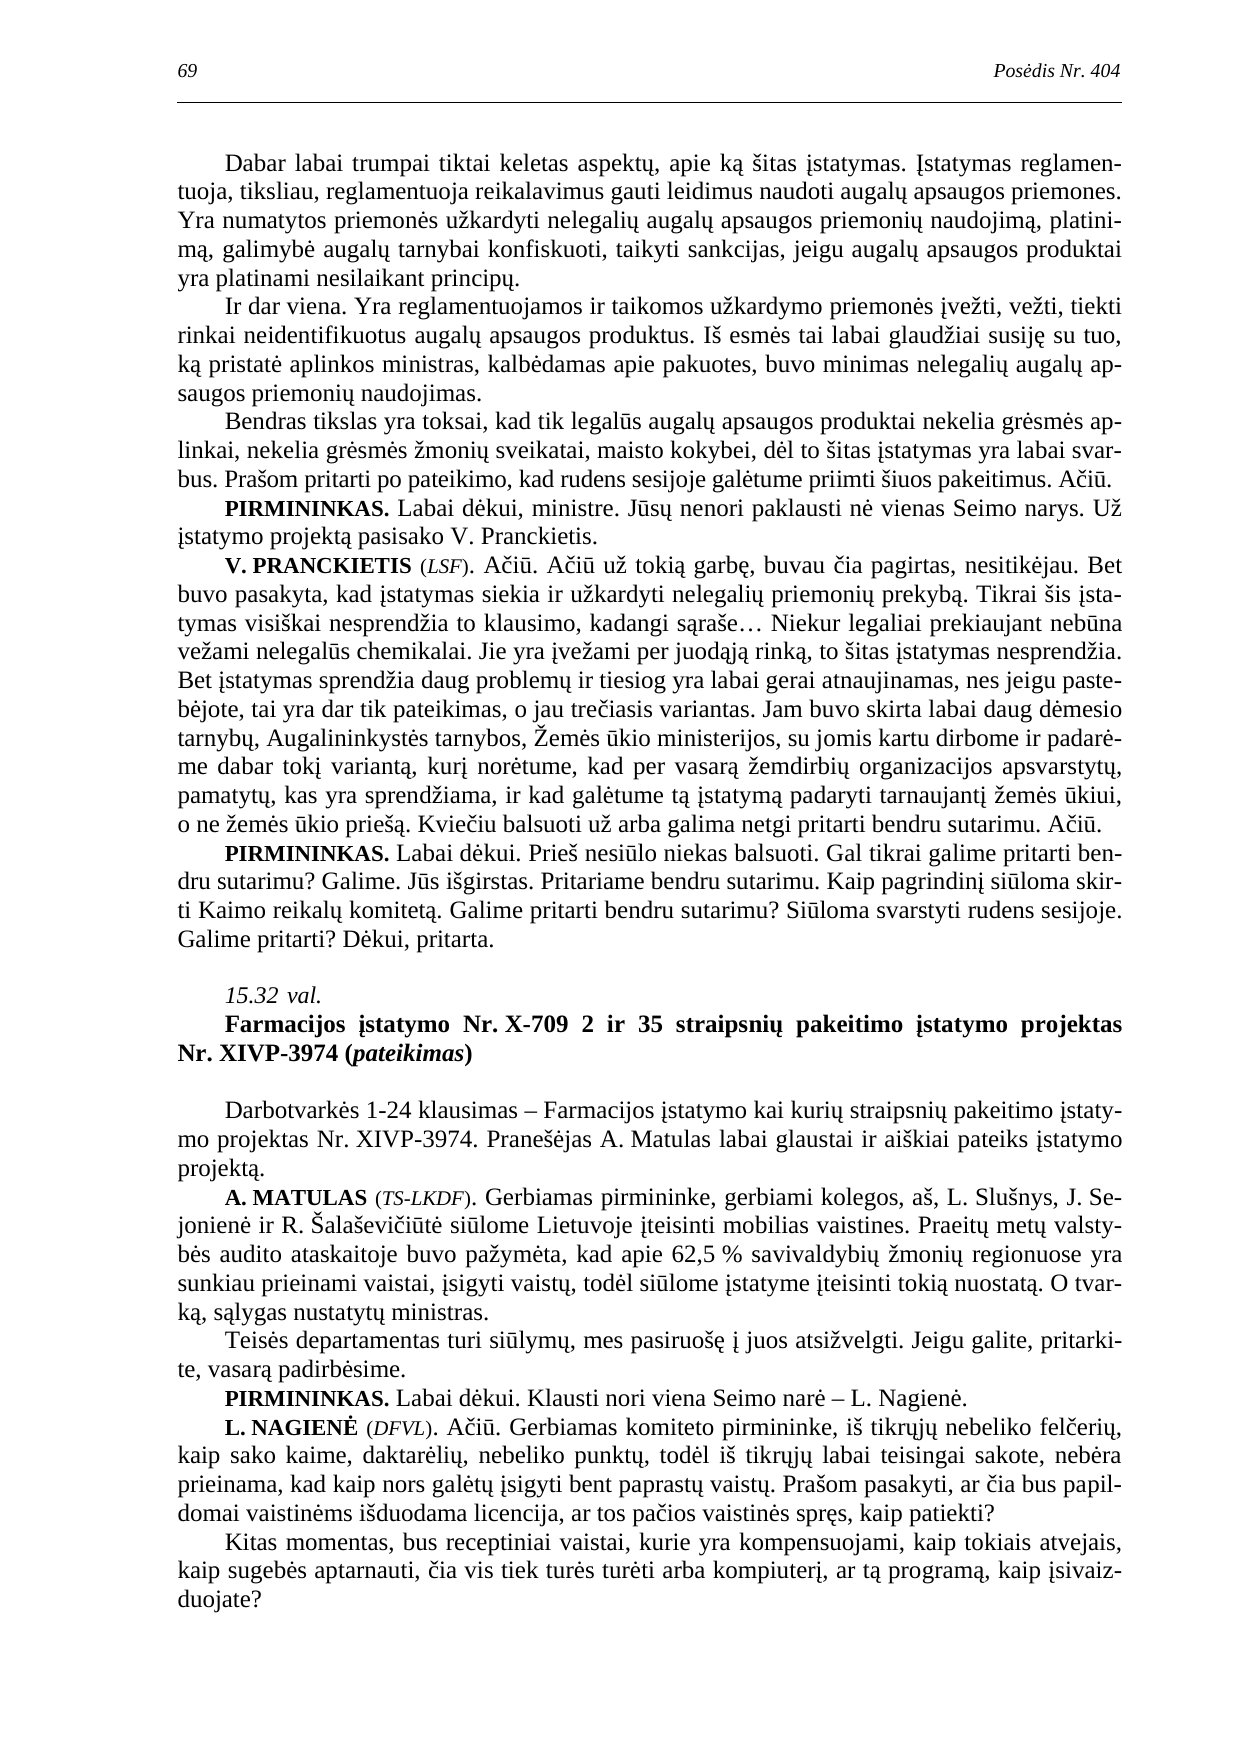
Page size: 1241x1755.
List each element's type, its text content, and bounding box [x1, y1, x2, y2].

text V. PRANCKIETIS (LSF). Ačiū. Ačiū už to­kią gar­bę, bu­vau čia pa­gir­tas, ne­si­ti­kė­jau. Bet bu­vo pa­sa­ky­ta, kad įsta­ty­mas sie­kia ir už­kar­dy­ti ne­le­ga­lių prie­mo­nių pre­ky­bą. Tik­rai šis įsta­ty­mas vi­siš­kai ne­spren­džia to klau­si­mo, ka­dan­gi są­ra­še… Nie­kur le­ga­liai pre­kiau­jant ne­bū­na ve­ža­mi ne­le­ga­lūs che­mi­ka­lai. Jie yra įve­ža­mi per juo­dą­ją rin­ką, to ši­tas įsta­ty­mas ne­spren­džia. Bet įsta­ty­mas spren­džia daug pro­ble­mų ir tie­siog yra la­bai ge­rai at­nau­ji­na­mas, nes jei­gu pa­ste­bė­jo­te, tai yra dar tik pa­tei­ki­mas, o jau tre­čia­sis va­rian­tas. Jam bu­vo skir­ta la­bai daug dė­me­sio tar­ny­bų, Au­ga­li­nin­kys­tės tar­ny­bos, Že­mės ūkio mi­nis­te­ri­jos, su jo­mis kar­tu dir­bo­me ir pa­da­rė­me da­bar to­kį va­rian­tą, ku­rį no­rė­tu­me, kad per va­sa­rą žem­dir­bių or­ga­ni­za­ci­jos ap­svars­ty­tų, pa­ma­ty­tų, kas yra spren­džia­ma, ir kad ga­lė­tu­me tą įsta­ty­mą pa­da­ry­ti tar­nau­jan­tį že­mės ūkiui, o ne že­mės ūkio prie­šą. Kvie­čiu bal­suo­ti už ar­ba ga­li­ma net­gi pri­tar­ti ben­dru su­ta­ri­mu. Ačiū. [177, 550, 1122, 838]
text Ben­dras tiks­las yra tok­sai, kad tik le­ga­lūs au­ga­lų ap­sau­gos pro­duk­tai ne­ke­lia grės­mės ap­lin­kai, ne­ke­lia grės­mės žmo­nių svei­ka­tai, mais­to ko­ky­bei, dėl to ši­tas įsta­ty­mas yra la­bai svar­bus. Pra­šom pri­tar­ti po pa­tei­ki­mo, kad ru­dens se­si­jo­je ga­lė­tu­me pri­im­ti šiuos pa­kei­ti­mus. Ačiū. [177, 406, 1122, 493]
text L. NAGIENĖ (DFVL). Ačiū. Ger­bia­mas ko­mi­te­to pir­mi­nin­ke, iš tik­rų­jų ne­be­li­ko fel­če­rių, kaip sa­ko kai­me, dak­ta­rė­lių, ne­be­li­ko punk­tų, to­dėl iš tik­rų­jų la­bai tei­sin­gai sa­ko­te, ne­bė­ra pri­ei­na­ma, kad kaip nors ga­lė­tų įsi­gy­ti bent pa­pras­tų vais­tų. Pra­šom pa­sa­ky­ti, ar čia bus pa­pil­do­mai vais­ti­nėms iš­duo­da­ma li­cen­ci­ja, ar tos pa­čios vais­ti­nės spręs, kaip pa­tiek­ti? [177, 1412, 1122, 1527]
text PIRMININKAS. La­bai dė­kui. Prieš ne­siū­lo nie­kas bal­suo­ti. Gal tik­rai ga­li­me pri­tar­ti ben­dru su­ta­ri­mu? Ga­li­me. Jūs iš­girs­tas. Pri­ta­ria­me ben­dru su­ta­ri­mu. Kaip pa­grin­di­nį siū­lo­ma skir­ti Kai­mo rei­ka­lų ko­mi­te­tą. Ga­li­me pri­tar­ti ben­dru su­ta­ri­mu? Siū­lo­ma svars­ty­ti ru­dens se­si­jo­je. Ga­li­me pri­tar­ti? Dė­kui, pri­tar­ta. [177, 838, 1122, 953]
text Ir dar vie­na. Yra reg­la­men­tuo­ja­mos ir tai­ko­mos už­kar­dy­mo prie­mo­nės įvež­ti, vež­ti, tiek­ti rin­kai ne­iden­ti­fi­kuo­tus au­ga­lų ap­sau­gos pro­duk­tus. Iš es­mės tai la­bai glau­džiai su­si­ję su tuo, ką pri­sta­tė ap­lin­kos mi­nist­ras, kal­bė­da­mas apie pa­kuo­tes, bu­vo mi­ni­mas ne­le­ga­lių au­ga­lų ap­sau­gos prie­mo­nių nau­do­ji­mas. [177, 291, 1122, 406]
text A. MATULAS (TS-LKDF). Ger­bia­mas pir­mi­nin­ke, ger­bia­mi ko­le­gos, aš, L. Sluš­nys, J. Se­jo­nie­nė ir R. Ša­la­še­vi­čiū­tė siū­lo­me Lie­tu­vo­je įtei­sin­ti mo­bi­lias vais­ti­nes. Pra­ei­tų me­tų vals­ty­bės au­di­to ata­skai­to­je bu­vo pa­žy­mė­ta, kad apie 62,5 % sa­vi­val­dy­bių žmo­nių re­gio­nuo­se yra sun­kiau pri­ei­na­mi vais­tai, įsi­gy­ti vais­tų, to­dėl siū­lo­me įsta­ty­me įtei­sin­ti to­kią nuo­sta­tą. O tvar­ką, są­ly­gas nu­sta­ty­tų mi­nist­ras. [177, 1182, 1122, 1325]
text Dar­bo­tvarkės 1-24 klau­si­mas – Far­ma­ci­jos įsta­ty­mo kai ku­rių straips­nių pa­kei­ti­mo įsta­ty­mo pro­jek­tas Nr. XIVP-3974. Pra­ne­šė­jas A. Ma­tu­las la­bai glaus­tai ir aiš­kiai pa­teiks įsta­ty­mo pro­jek­tą. [177, 1095, 1122, 1182]
text 15.32 val. [224, 981, 1122, 1009]
text Ki­tas mo­men­tas, bus re­cep­ti­niai vais­tai, ku­rie yra kom­pen­suo­ja­mi, kaip to­kiais at­ve­jais, kaip su­ge­bės ap­tar­nau­ti, čia vis tiek tu­rės tu­rė­ti ar­ba kom­piu­te­rį, ar tą pro­gra­mą, kaip įsi­vaiz­duo­ja­te? [177, 1527, 1122, 1613]
text PIRMININKAS. La­bai dė­kui. Klaus­ti no­ri vie­na Sei­mo na­rė – L. Na­gie­nė. [177, 1383, 1122, 1412]
text Tei­sės de­par­ta­men­tas tu­ri siū­ly­mų, mes pa­si­ruo­šę į juos at­si­žvelg­ti. Jei­gu ga­li­te, pri­tar­ki­te, va­sa­rą pa­dir­bė­si­me. [177, 1325, 1122, 1383]
text PIRMININKAS. La­bai dė­kui, mi­nist­re. Jū­sų ne­no­ri pa­klaus­ti nė vie­nas Sei­mo na­rys. Už įsta­ty­mo pro­jek­tą pa­si­sa­ko V. Pranc­kie­tis. [177, 493, 1122, 550]
text Far­ma­ci­jos įsta­ty­mo Nr. X-709 2 ir 35 straips­nių pa­kei­ti­mo įsta­ty­mo pro­jek­tas Nr. XIVP-3974 (pa­tei­ki­mas) [177, 1009, 1122, 1067]
text Da­bar la­bai trum­pai tik­tai ke­le­tas as­pek­tų, apie ką ši­tas įsta­ty­mas. Įsta­ty­mas reg­la­men­tuo­ja, tiks­liau, reg­la­men­tuo­ja rei­ka­la­vi­mus gau­ti lei­di­mus nau­do­ti au­ga­lų ap­sau­gos prie­mo­nes. Yra nu­ma­ty­tos prie­mo­nės už­kar­dy­ti ne­le­ga­lių au­ga­lų ap­sau­gos prie­mo­nių nau­do­ji­mą, pla­ti­ni­mą, ga­li­my­bė au­ga­lų tar­ny­bai kon­fis­kuo­ti, tai­ky­ti sank­ci­jas, jei­gu au­ga­lų ap­sau­gos pro­duk­tai yra pla­ti­na­mi ne­si­lai­kant prin­ci­pų. [177, 148, 1122, 291]
